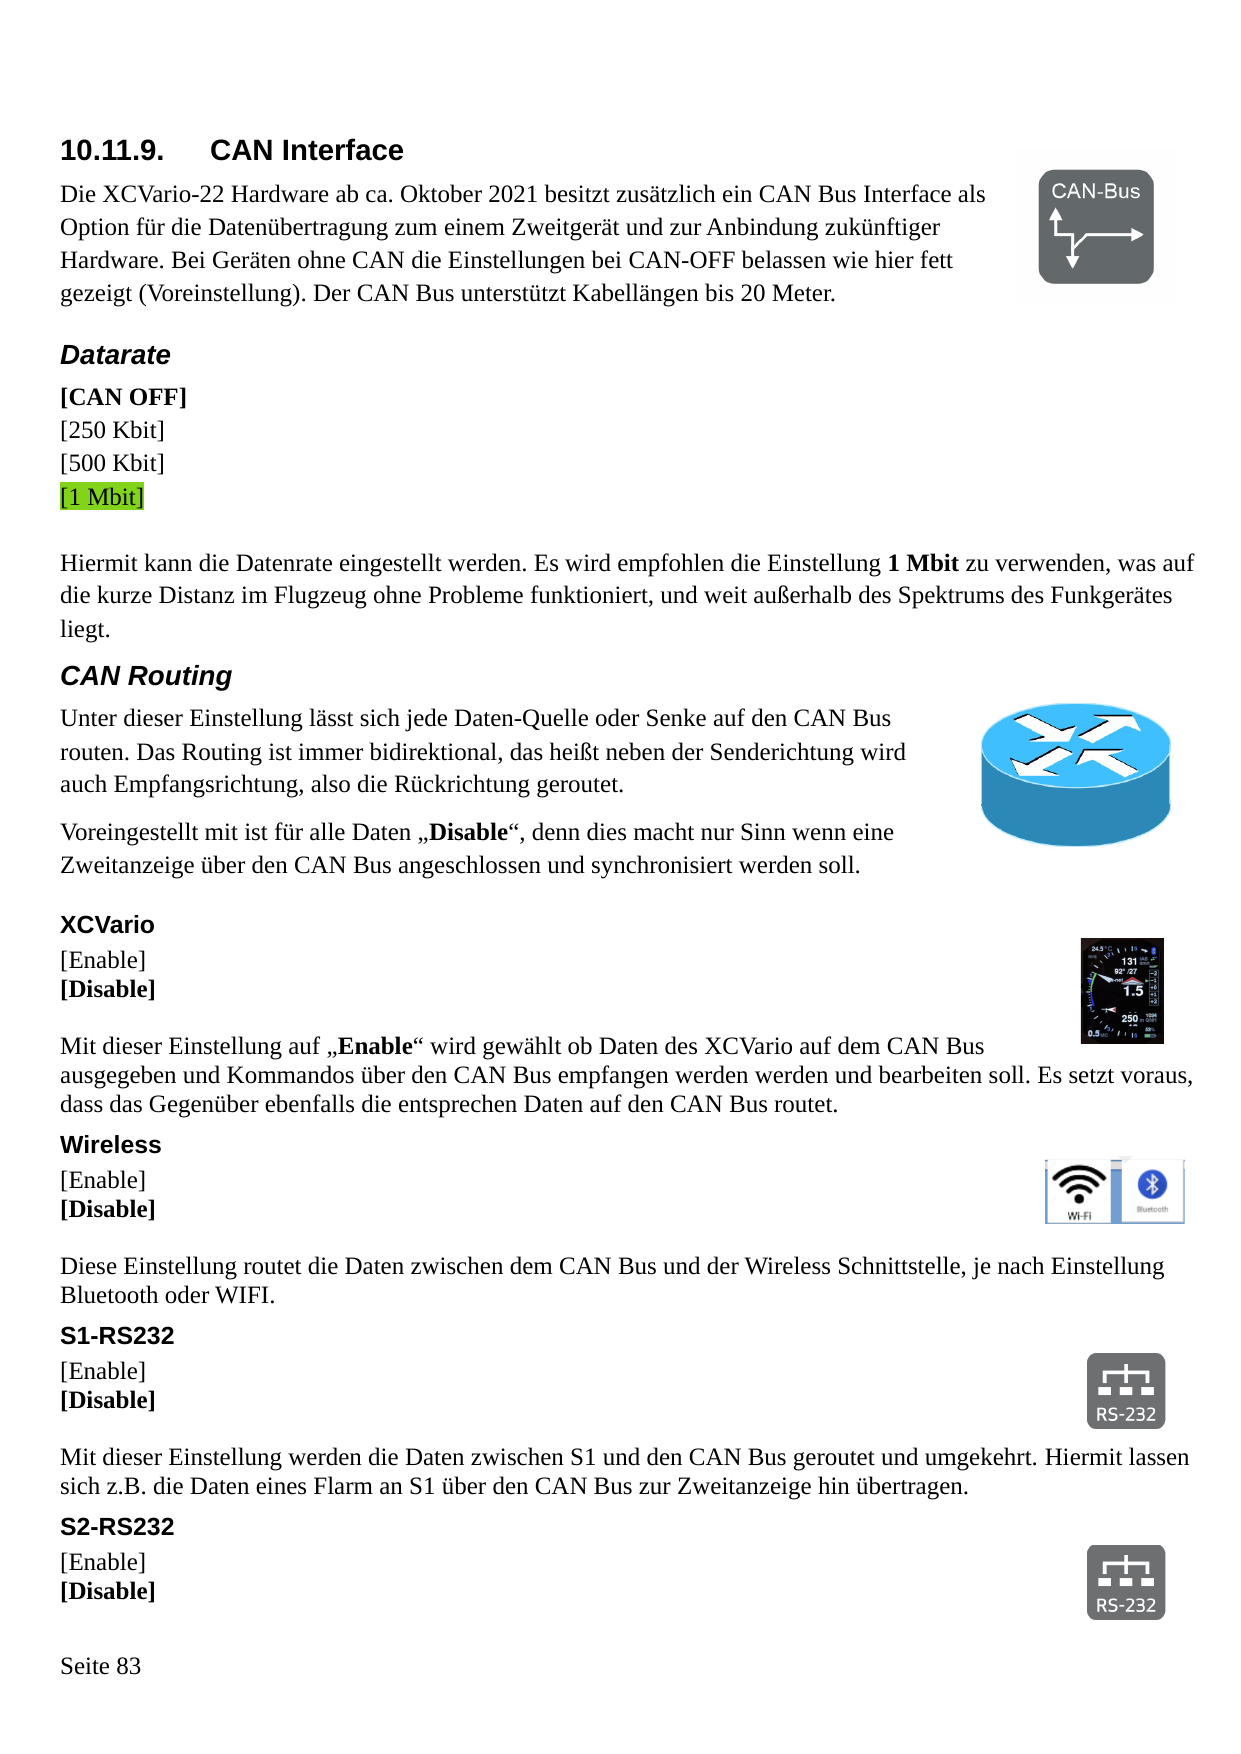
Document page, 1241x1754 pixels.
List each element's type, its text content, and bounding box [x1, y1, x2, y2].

text [1164, 945, 1207, 974]
text [Enable] [60, 1547, 1084, 1576]
text Hiermit kann die Datenrate eingestellt werden. Es wird empfohlen die Einstellung 1 Mbit zu verwenden, was auf die kurze Distanz im Flugzeug ohne Probleme funktioniert, und weit außerhalb des Spektrums des Funkgerätes liegt. [60, 548, 1207, 642]
text [1185, 1165, 1207, 1194]
text Voreingestellt mit ist für alle Daten „Disable“, denn dies macht nur Sinn wenn eine Zweitanzeige über den CAN Bus angeschlossen und synchronisiert werden soll. [60, 817, 1207, 879]
text [1168, 1576, 1207, 1604]
text Unter dieser Einstellung lässt sich jede Daten-Quelle oder Senke auf den CAN Bus routen. Das Routing ist immer bidirektional, das heißt neben der Senderichtung wird auch Empfangsrichtung, also die Rückrichtung geroutet. [60, 703, 959, 798]
text [1168, 1356, 1207, 1385]
text [Disable] [60, 974, 1080, 1003]
text [CAN OFF] [60, 382, 1207, 411]
text [1185, 1194, 1207, 1222]
text Mit dieser Einstellung werden die Daten zwischen S1 und den CAN Bus geroutet und umgekehrt. Hiermit lassen sich z.B. die Daten eines Flarm an S1 über den CAN Bus zur Zweitanzeige hin übertragen. [60, 1442, 1207, 1500]
text [1 Mbit] [60, 482, 1207, 510]
text [Enable] [60, 945, 1080, 974]
text [Disable] [60, 1194, 1045, 1222]
text [Enable] [60, 1356, 1084, 1385]
text Mit dieser Einstellung auf „Enable“ wird gewählt ob Daten des XCVario auf dem CAN Bus ausgegeben und Kommandos über den CAN Bus empfangen werden werden und bearbeiten soll. Es setzt voraus, dass das Gegenüber ebenfalls die entsprechen Daten auf den CAN Bus routet. [60, 1031, 1207, 1118]
text [Disable] [60, 1576, 1084, 1604]
text [1164, 974, 1207, 1003]
text [Enable] [60, 1165, 1045, 1194]
subtitle S1-RS232 [60, 1321, 1207, 1350]
text [Disable] [60, 1385, 1084, 1413]
picture [1045, 1156, 1185, 1224]
text Die XCVario-22 Hardware ab ca. Oktober 2021 besitzt zusätzlich ein CAN Bus Interface als Option für die Datenübertragung zum einem Zweitgerät und zur Anbindung zukünftiger Hardware. Bei Geräten ohne CAN die Einstellungen bei CAN-OFF belassen wie hier fett gezeigt (Voreinstellung). Der CAN Bus unterstützt Kabellängen bis 20 Meter. [60, 179, 1207, 307]
subtitle S2-RS232 [60, 1512, 1207, 1541]
subtitle CAN Interface [60, 133, 1207, 166]
picture [1080, 938, 1164, 1044]
subtitle Datarate [60, 338, 1207, 370]
text [1168, 1385, 1207, 1413]
picture [1084, 1545, 1168, 1620]
subtitle Wireless [60, 1130, 1207, 1159]
picture [1084, 1353, 1168, 1429]
text [250 Kbit] [60, 416, 1207, 444]
picture [959, 675, 1198, 875]
subtitle CAN Routing [60, 659, 1207, 691]
subtitle XCVario [60, 910, 1207, 939]
text Diese Einstellung routet die Daten zwischen dem CAN Bus und der Wireless Schnittstelle, je nach Einstellung Bluetooth oder WIFI. [60, 1251, 1207, 1309]
text [500 Kbit] [60, 448, 1207, 477]
picture [1017, 147, 1175, 306]
text [1168, 1547, 1207, 1576]
